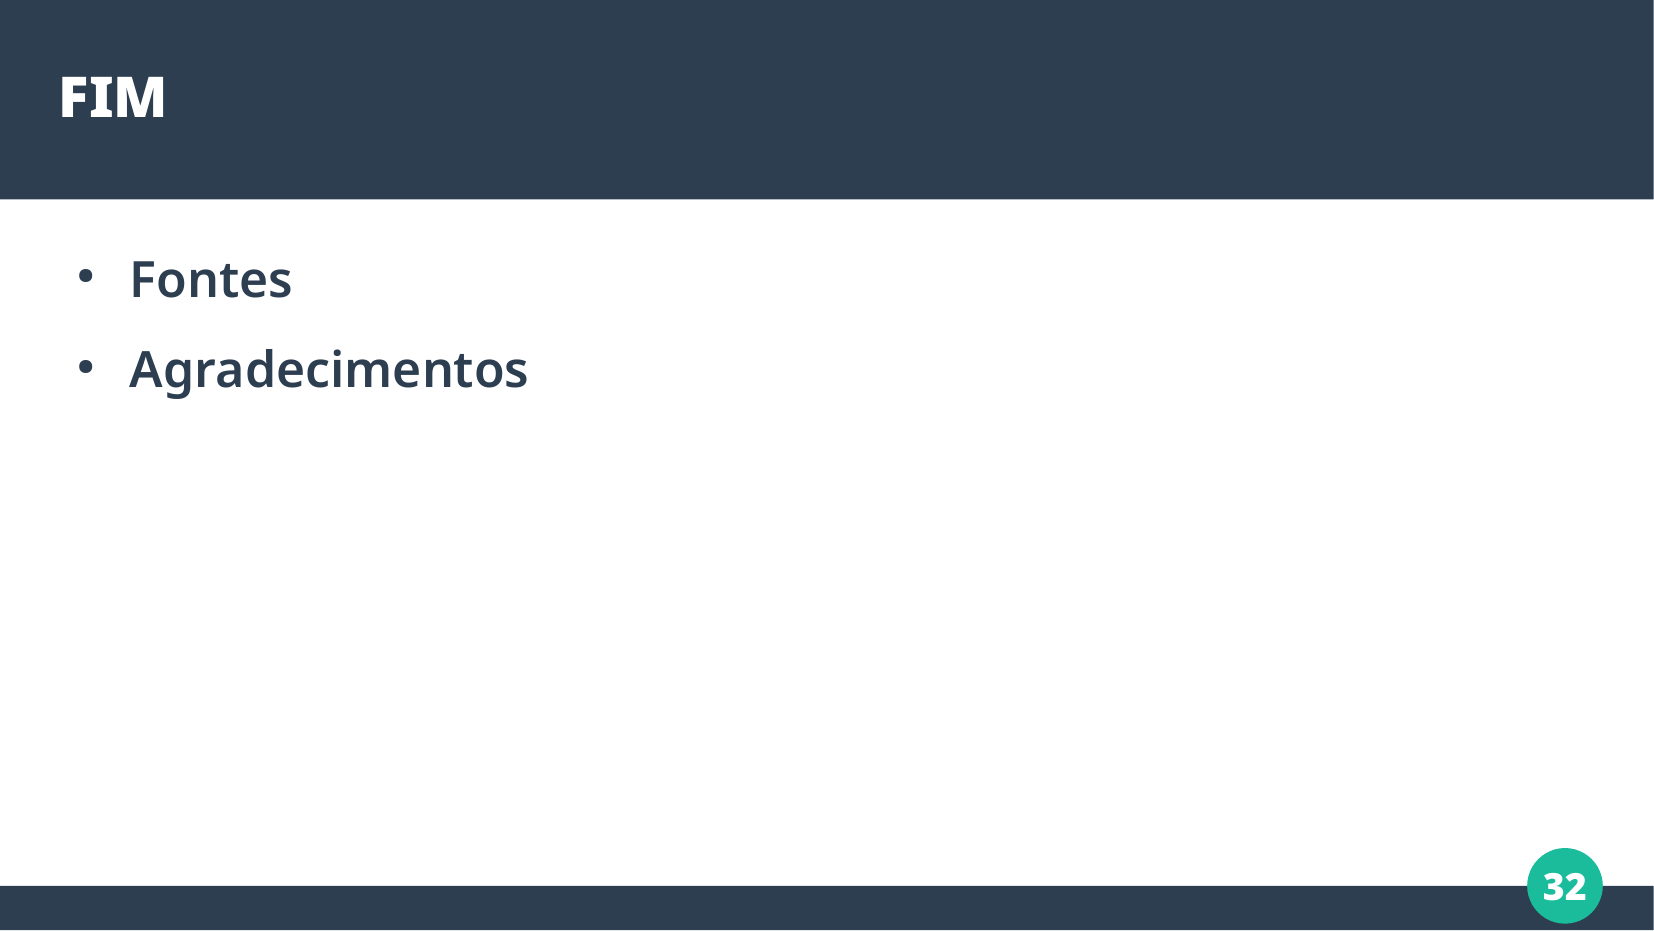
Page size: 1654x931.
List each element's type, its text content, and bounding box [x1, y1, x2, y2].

title FIM [59, 37, 1595, 156]
list Fontes Agradecimentos [59, 243, 1595, 864]
